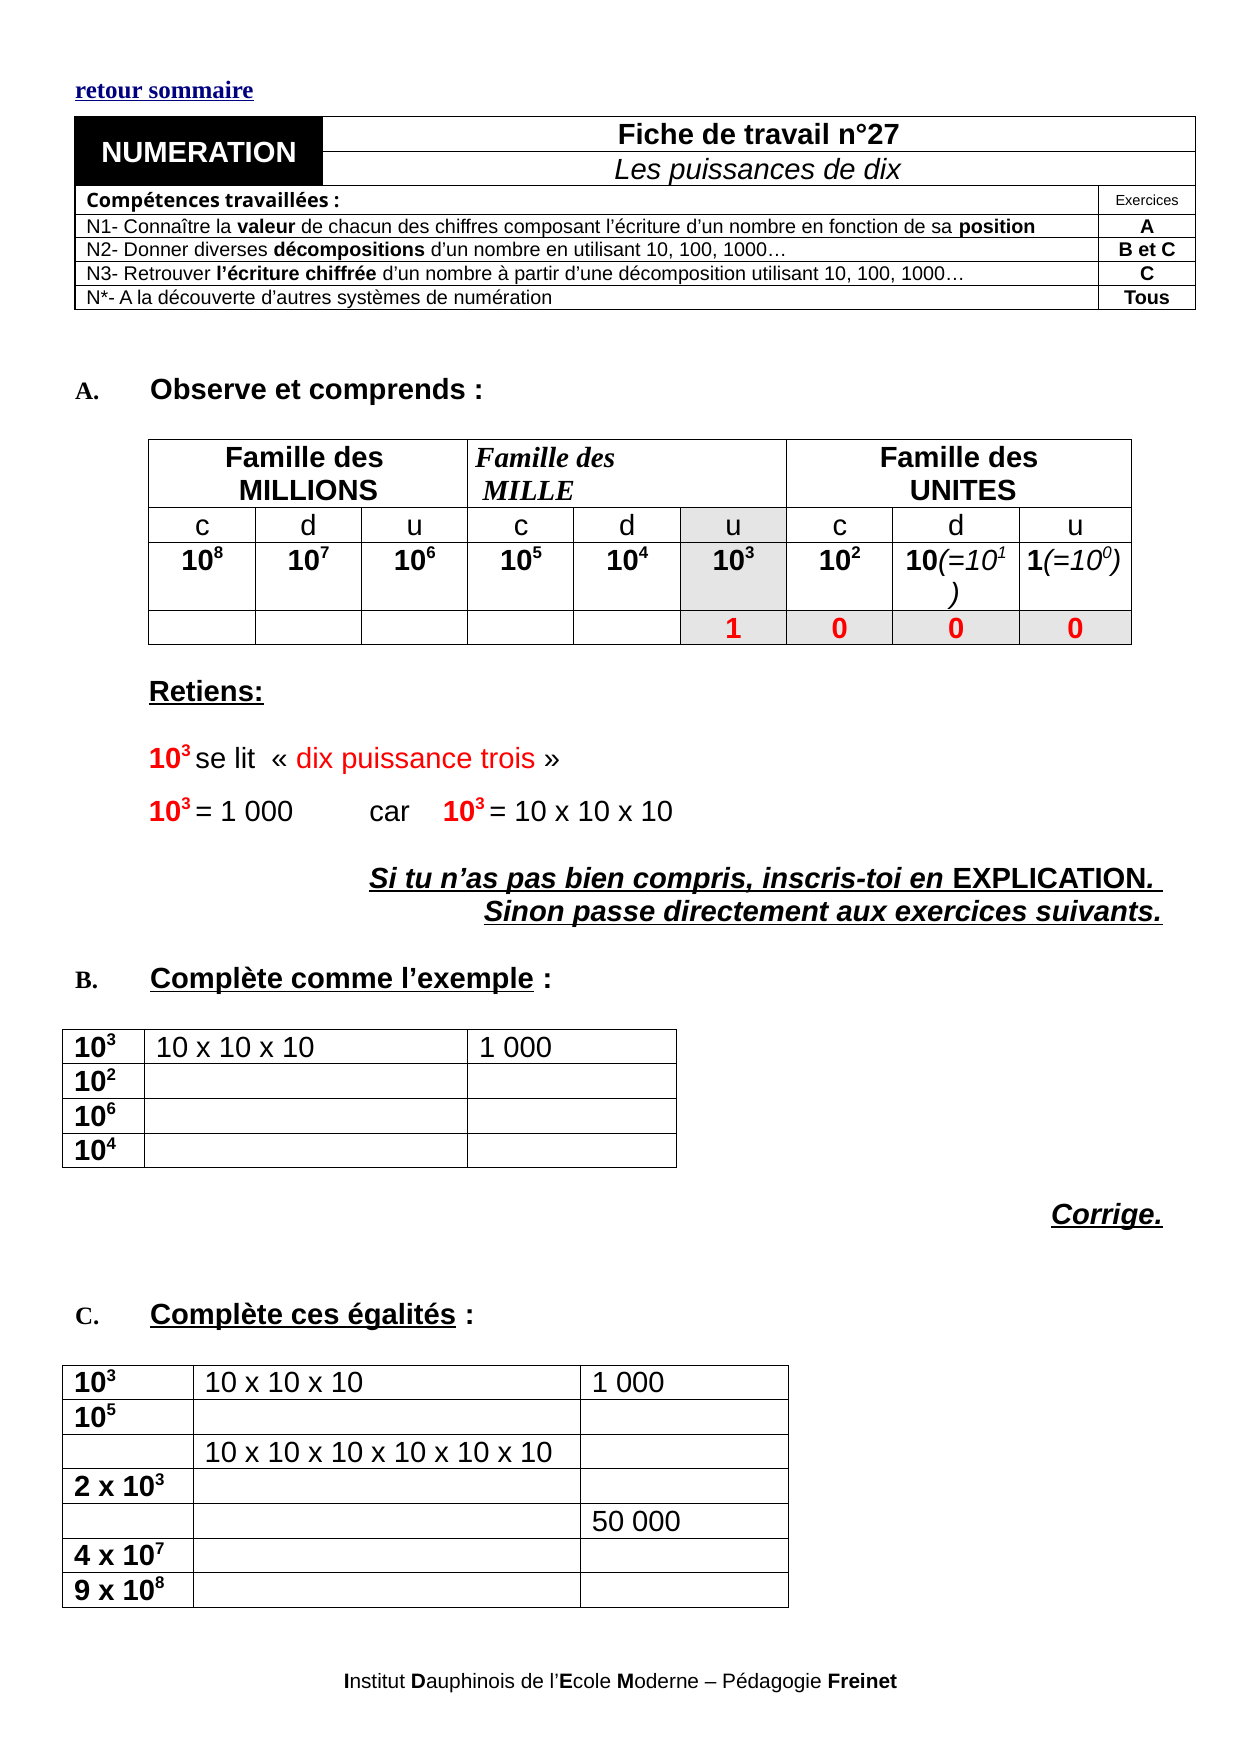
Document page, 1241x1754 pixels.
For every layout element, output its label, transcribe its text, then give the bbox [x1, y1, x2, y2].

table_cell [468, 1099, 676, 1132]
table_cell [194, 1469, 580, 1503]
table_cell 105 [63, 1400, 193, 1434]
table_cell [149, 611, 255, 644]
table_cell d [256, 508, 361, 542]
table_cell [468, 1064, 676, 1098]
table_cell [145, 1134, 467, 1167]
table_header 103 [63, 1030, 144, 1063]
table_cell 104 [63, 1134, 144, 1167]
table_cell N2- Donner diverses décompositions d’un nombre en utilisant 10, 100, 1000… [76, 238, 1098, 261]
text Sinon passe directement aux exercices suivants. [75, 894, 1165, 928]
list Complète comme l’exemple : [75, 962, 1165, 995]
table_cell c [787, 508, 892, 542]
table_cell [194, 1539, 580, 1572]
list Observe et comprends : [75, 372, 1165, 405]
table_cell [256, 611, 361, 644]
table_cell [581, 1400, 788, 1434]
table_header 103 [63, 1366, 193, 1399]
table_cell 107 [256, 543, 361, 610]
table_cell [468, 611, 573, 644]
table_cell 1 [681, 611, 786, 644]
table_cell 0 [787, 611, 892, 644]
table_cell d [574, 508, 680, 542]
table_cell [194, 1400, 580, 1434]
table_cell [581, 1539, 788, 1572]
table_header Famille des MILLE [468, 440, 786, 507]
table_cell [63, 1435, 193, 1468]
table_cell [362, 611, 467, 644]
text Corrige. [75, 1197, 1165, 1230]
table_cell c [468, 508, 573, 542]
table_cell 102 [787, 543, 892, 610]
text Si tu n’as pas bien compris, inscris-toi en EXPLICATION. [75, 861, 1165, 894]
table_cell Exercices [1099, 186, 1195, 213]
table_cell [581, 1573, 788, 1607]
table_cell 2 x 103 [63, 1469, 193, 1503]
table_cell 0 [893, 611, 1019, 644]
table_header NUMERATION [76, 117, 322, 185]
table_cell 102 [63, 1064, 144, 1098]
table_cell 104 [574, 543, 680, 610]
table_header Famille des MILLIONS [149, 440, 467, 507]
table_cell d [893, 508, 1019, 542]
table_cell 10 x 10 x 10 x 10 x 10 x 10 [194, 1435, 580, 1468]
table_cell 4 x 107 [63, 1539, 193, 1572]
table_cell 106 [63, 1099, 144, 1132]
table_cell [145, 1064, 467, 1098]
table_cell 106 [362, 543, 467, 610]
text retour sommaire [75, 75, 1165, 104]
table_cell [63, 1504, 193, 1537]
table_cell [145, 1099, 467, 1132]
table_cell u [1020, 508, 1131, 542]
table_header Fiche de travail n°27 [323, 117, 1195, 151]
table_cell B et C [1099, 238, 1195, 261]
table_cell [581, 1435, 788, 1468]
table_cell 9 x 108 [63, 1573, 193, 1607]
table_cell c [149, 508, 255, 542]
table_header 1 000 [581, 1366, 788, 1399]
table_header 1 000 [468, 1030, 676, 1063]
table_cell 105 [468, 543, 573, 610]
table_cell 1(=100) [1020, 543, 1131, 610]
table_cell 103 [681, 543, 786, 610]
table_cell [581, 1469, 788, 1503]
table_cell N*- A la découverte d’autres systèmes de numération [76, 286, 1098, 308]
table_cell N3- Retrouver l’écriture chiffrée d’un nombre à partir d’une décomposition utilisant 10, 100, 1000… [76, 262, 1098, 285]
table_cell [194, 1573, 580, 1607]
text 103 = 1 000 car 103 = 10 x 10 x 10 [75, 794, 1165, 827]
table_cell [574, 611, 680, 644]
table_cell 50 000 [581, 1504, 788, 1537]
table_cell C [1099, 262, 1195, 285]
table_cell N1- Connaître la valeur de chacun des chiffres composant l’écriture d’un nombre en fonction de sa position [76, 215, 1098, 237]
table_header Famille des UNITES [787, 440, 1131, 507]
table_cell [468, 1134, 676, 1167]
table_cell [194, 1504, 580, 1537]
text Retiens: [75, 674, 1165, 708]
table_cell Tous [1099, 286, 1195, 308]
table_cell Les puissances de dix [323, 152, 1195, 185]
table_cell 0 [1020, 611, 1131, 644]
table_cell Compétences travaillées : [76, 186, 1098, 213]
list Complète ces égalités : [75, 1297, 1165, 1331]
table_cell 108 [149, 543, 255, 610]
table_header 10 x 10 x 10 [194, 1366, 580, 1399]
table_cell u [681, 508, 786, 542]
table_cell u [362, 508, 467, 542]
table_cell 10(=101) [893, 543, 1019, 610]
text 103 se lit « dix puissance trois » [75, 741, 1165, 775]
table_cell A [1099, 215, 1195, 237]
table_header 10 x 10 x 10 [145, 1030, 467, 1063]
